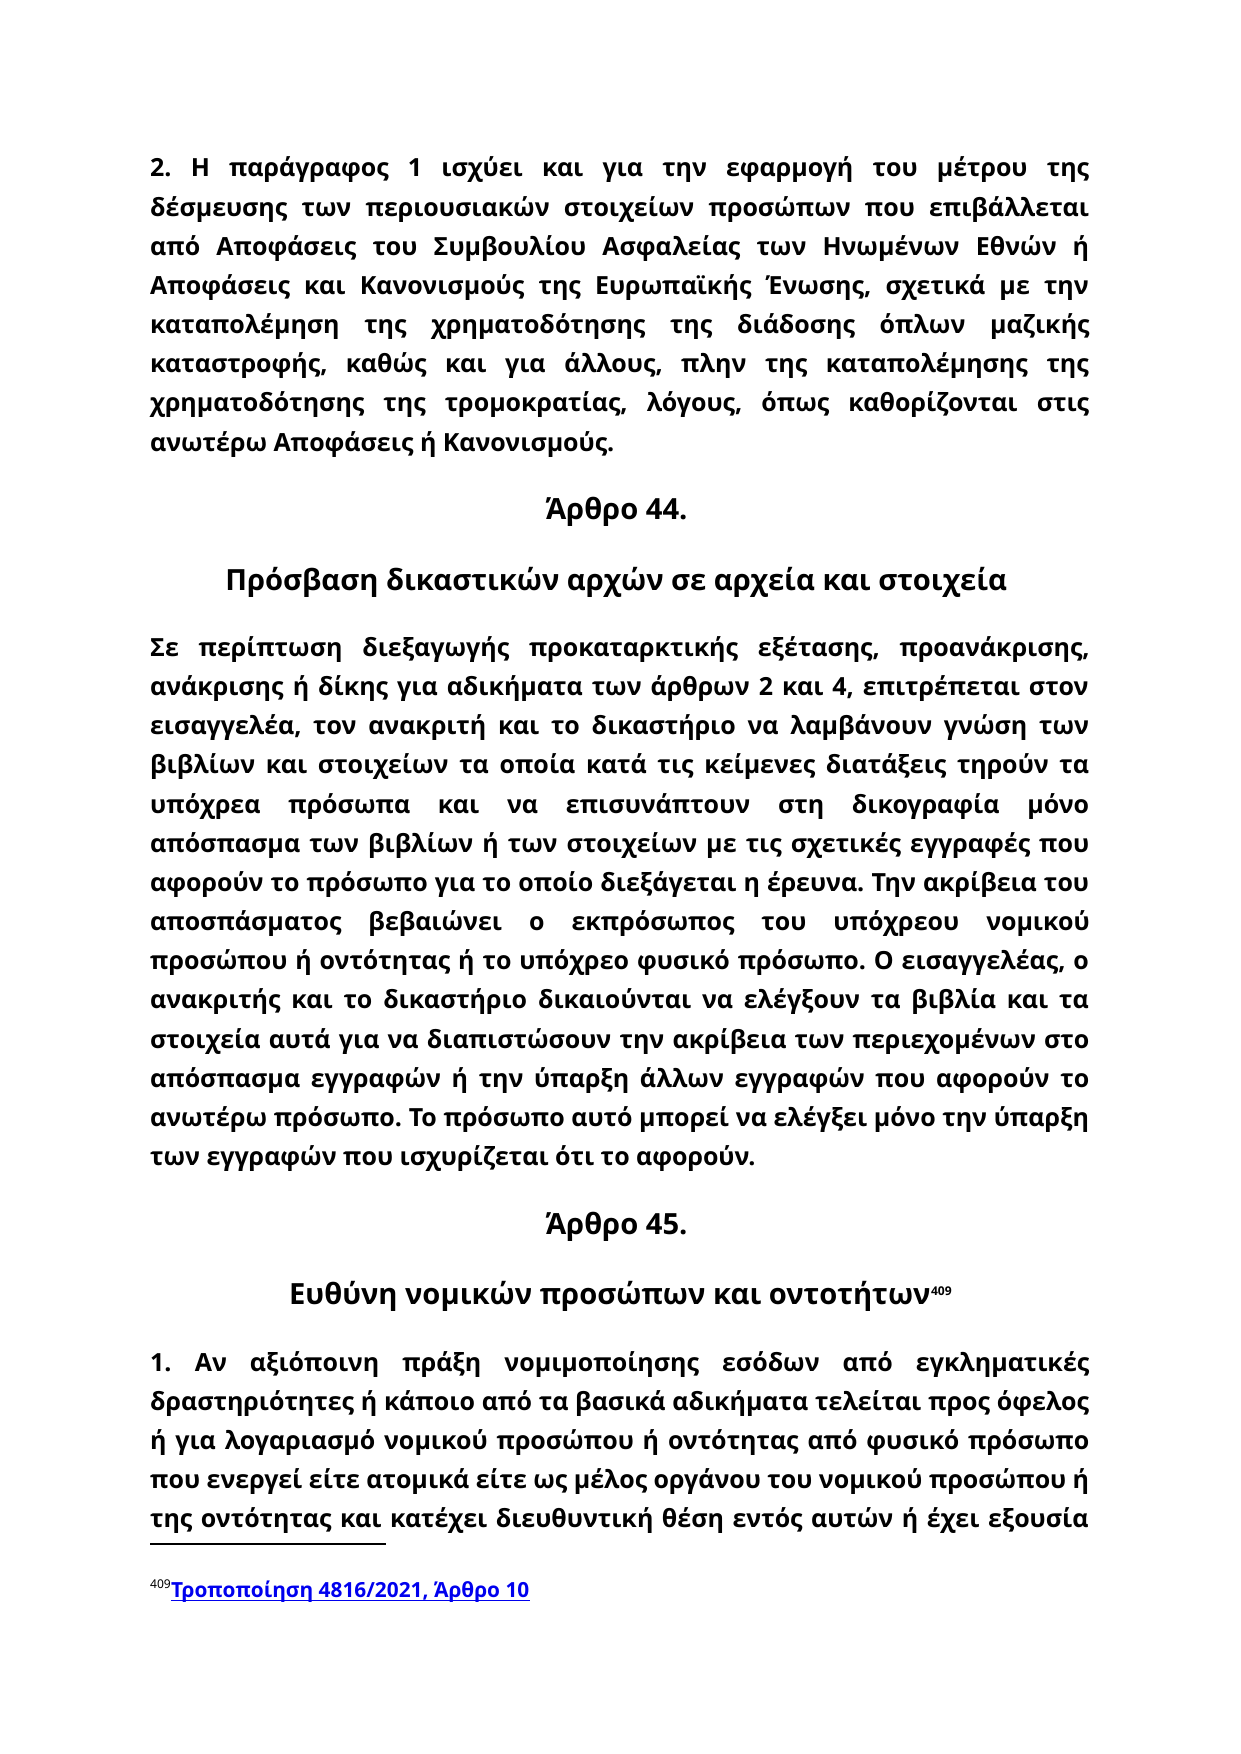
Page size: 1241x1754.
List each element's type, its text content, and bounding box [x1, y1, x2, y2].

text Σε περίπτωση διεξαγωγής προκαταρκτικής εξέτασης, προανάκρισης, ανάκρισης ή δίκης για αδικήματα των άρθρων 2 και 4, επιτρέπεται στον εισαγγελέα, τον ανακριτή και το δικαστήριο να λαμβάνουν γνώση των βιβλίων και στοιχείων τα οποία κατά τις κείμενες διατάξεις τηρούν τα υπόχρεα πρόσωπα και να επισυνάπτουν στη δικογραφία μόνο απόσπασμα των βιβλίων ή των στοιχείων με τις σχετικές εγγραφές που αφορούν το πρόσωπο για το οποίο διεξάγεται η έρευνα. Την ακρίβεια του αποσπάσματος βεβαιώνει ο εκπρόσωπος του υπόχρεου νομικού προσώπου ή οντότητας ή το υπόχρεο φυσικό πρόσωπο. Ο εισαγγελέας, ο ανακριτής και το δικαστήριο δικαιούνται να ελέγξουν τα βιβλία και τα στοιχεία αυτά για να διαπιστώσουν την ακρίβεια των περιεχομένων στο απόσπασμα εγγραφών ή την ύπαρξη άλλων εγγραφών που αφορούν το ανωτέρω πρόσωπο. Το πρόσωπο αυτό μπορεί να ελέγξει μόνο την ύπαρξη των εγγραφών που ισχυρίζεται ότι το αφορούν. [150, 629, 1090, 1173]
subtitle Άρθρο 44. [150, 488, 1090, 528]
subtitle Πρόσβαση δικαστικών αρχών σε αρχεία και στοιχεία [150, 559, 1090, 599]
subtitle Ευθύνη νομικών προσώπων και οντοτήτων [150, 1273, 1090, 1313]
subtitle Άρθρο 45. [150, 1203, 1090, 1243]
text 1. Αν αξιόποινη πράξη νομιμοποίησης εσόδων από εγκληματικές δραστηριότητες ή κάποιο από τα βασικά αδικήματα τελείται προς όφελος ή για λογαριασμό νομικού προσώπου ή οντότητας από φυσικό πρόσωπο που ενεργεί είτε ατομικά είτε ως μέλος οργάνου του νομικού προσώπου ή της οντότητας και κατέχει διευθυντική θέση εντός αυτών ή έχει εξουσία [150, 1344, 1090, 1535]
text 2. Η παράγραφος 1 ισχύει και για την εφαρμογή του μέτρου της δέσμευσης των περιουσιακών στοιχείων προσώπων που επιβάλλεται από Αποφάσεις του Συμβουλίου Ασφαλείας των Ηνωμένων Εθνών ή Αποφάσεις και Κανονισμούς της Ευρωπαϊκής Ένωσης, σχετικά με την καταπολέμηση της χρηματοδότησης της διάδοσης όπλων μαζικής καταστροφής, καθώς και για άλλους, πλην της καταπολέμησης της χρηματοδότησης της τρομοκρατίας, λόγους, όπως καθορίζονται στις ανωτέρω Αποφάσεις ή Κανονισμούς. [150, 150, 1090, 458]
text Τροποποίηση 4816/2021, Άρθρο 10 [150, 1576, 1090, 1604]
